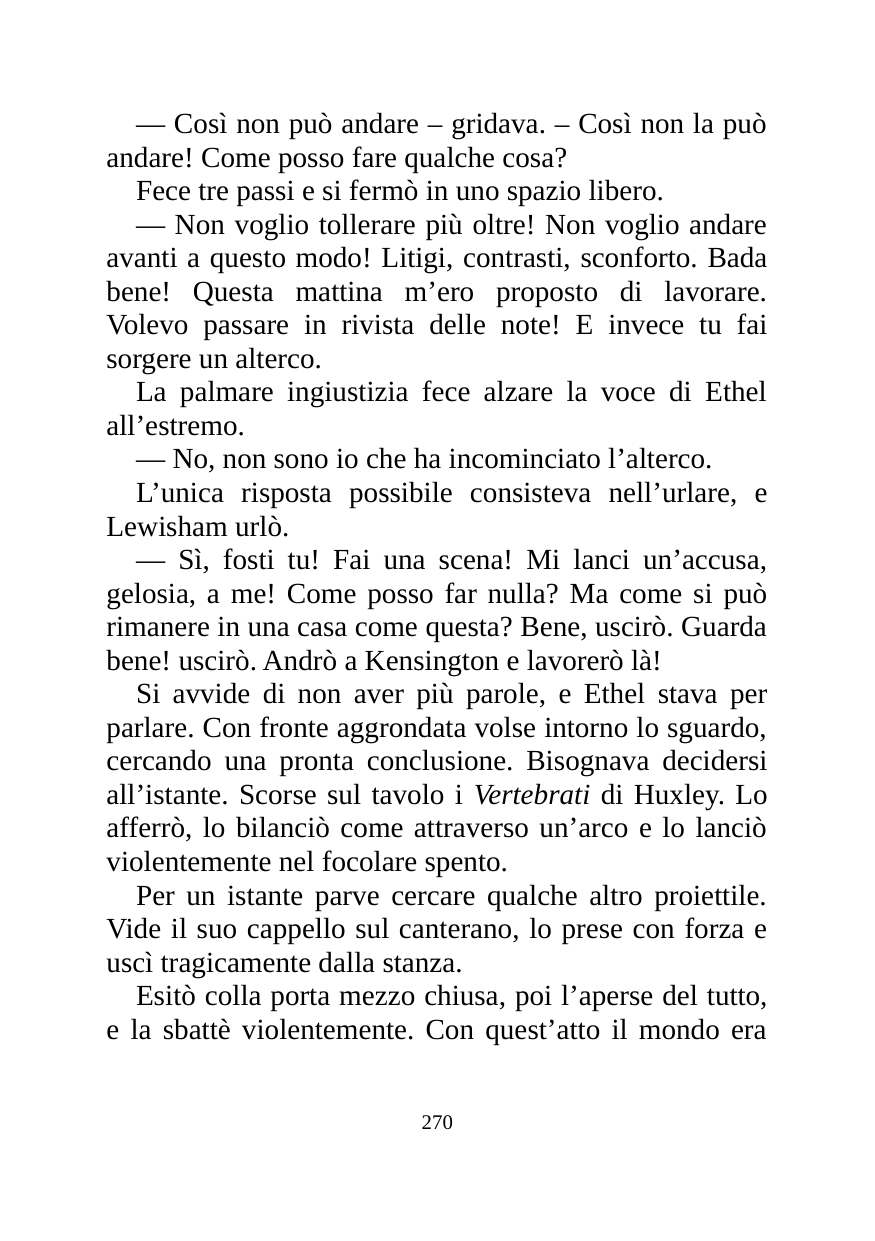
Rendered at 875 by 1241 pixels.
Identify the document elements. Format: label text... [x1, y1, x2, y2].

text — Così non può andare – gridava. – Così non la può andare! Come posso fare qualche cosa? [106, 106, 768, 173]
text Per un istante parve cercare qualche altro proiettile. Vide il suo cappello sul canterano, lo prese con forza e uscì tragicamente dalla stanza. [106, 878, 768, 978]
text L’unica risposta possibile consisteva nell’urlare, e Lewisham urlò. [106, 475, 768, 542]
text Si avvide di non aver più parole, e Ethel stava per parlare. Con fronte aggrondata volse intorno lo sguardo, cercando una pronta conclusione. Bisognava decidersi all’istante. Scorse sul tavolo i Vertebrati di Huxley. Lo afferrò, lo bilanciò come attraverso un’arco e lo lanciò violentemente nel focolare spento. [106, 676, 768, 878]
text Fece tre passi e si fermò in uno spazio libero. [106, 173, 768, 207]
text — Non voglio tollerare più oltre! Non voglio andare avanti a questo modo! Litigi, contrasti, sconforto. Bada bene! Questa mattina m’ero proposto di lavorare. Volevo passare in rivista delle note! E invece tu fai sorgere un alterco. [106, 207, 768, 374]
text La palmare ingiustizia fece alzare la voce di Ethel all’estremo. [106, 374, 768, 442]
text Esitò colla porta mezzo chiusa, poi l’aperse del tutto, e la sbattè violentemente. Con quest’atto il mondo era [106, 978, 768, 1045]
text — Sì, fosti tu! Fai una scena! Mi lanci un’accusa, gelosia, a me! Come posso far nulla? Ma come si può rimanere in una casa come questa? Bene, uscirò. Guarda bene! uscirò. Andrò a Kensington e lavorerò là! [106, 542, 768, 676]
text — No, non sono io che ha incominciato l’alterco. [106, 442, 768, 475]
